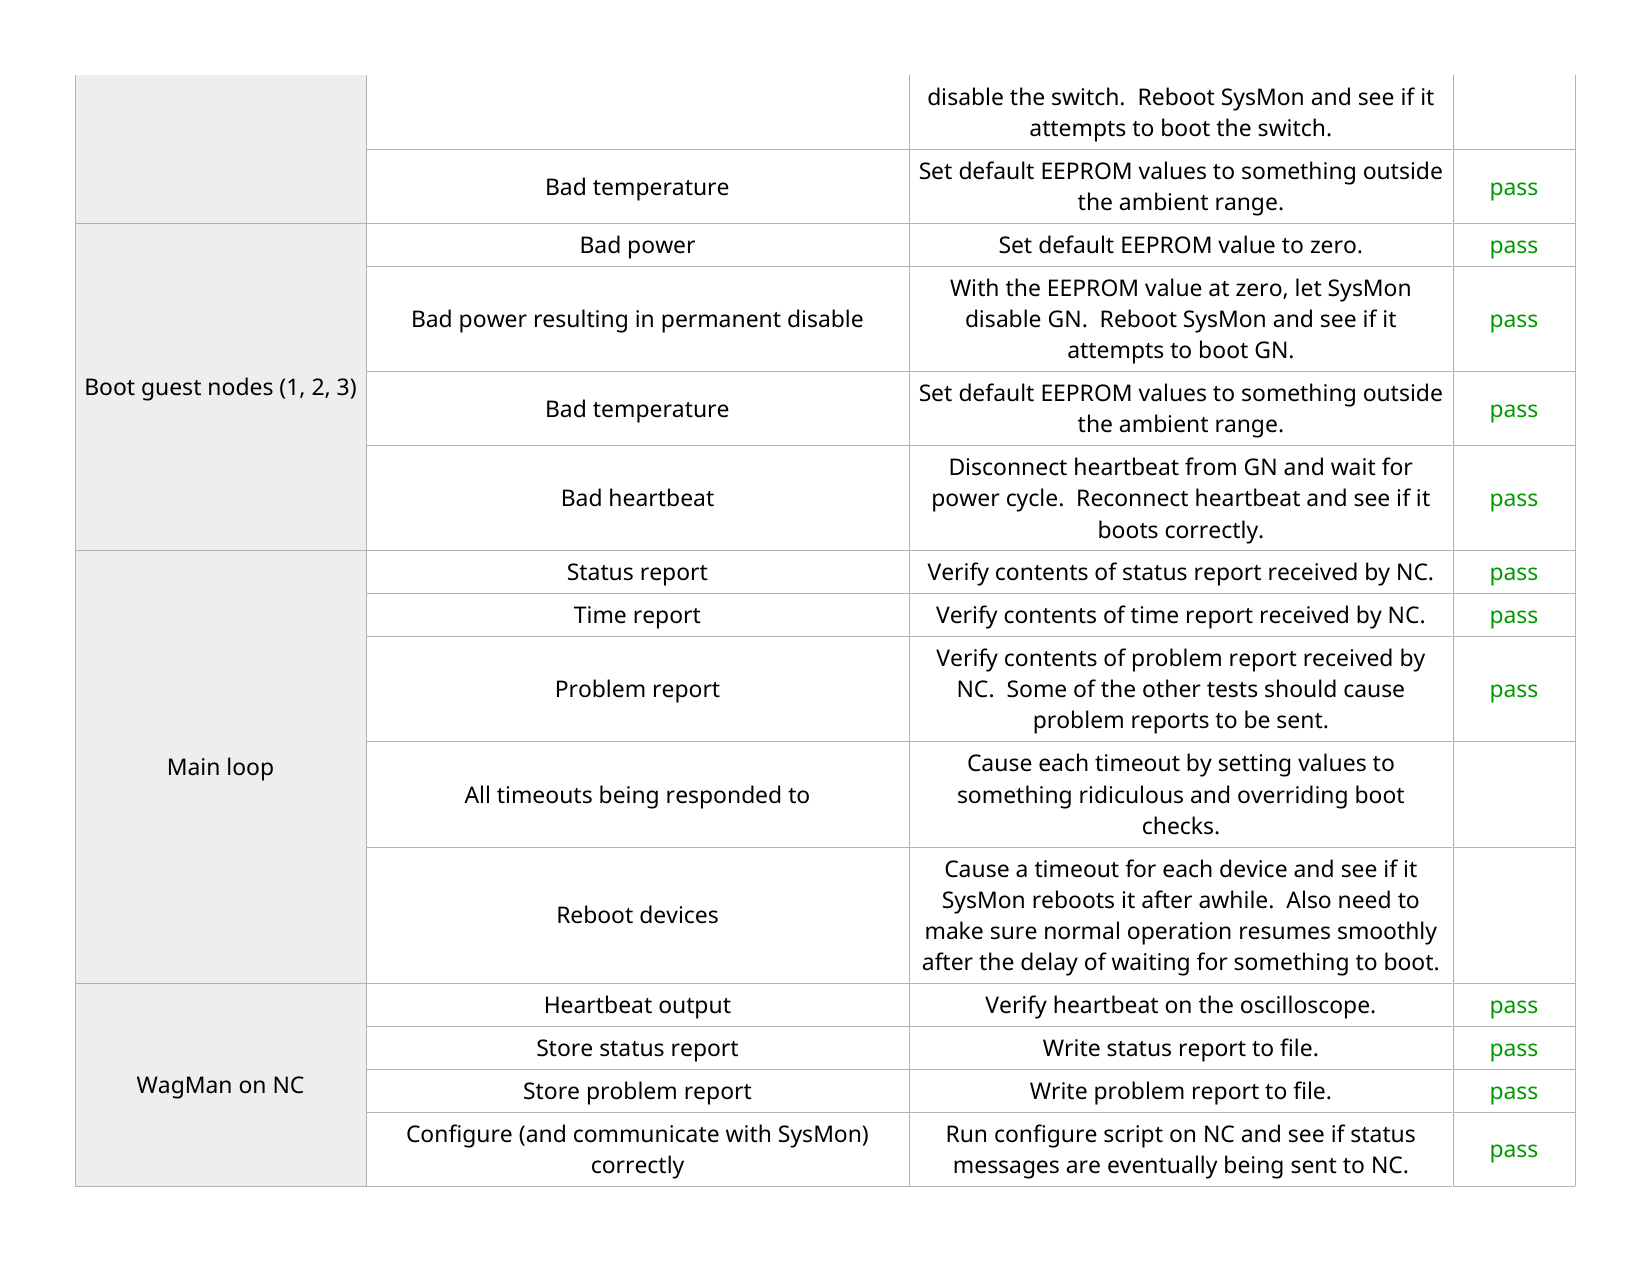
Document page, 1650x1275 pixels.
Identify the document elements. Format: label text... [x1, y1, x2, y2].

table_cell Verify heartbeat on the oscilloscope. [910, 984, 1452, 1026]
table_cell Write problem report to file. [910, 1070, 1452, 1112]
table_cell disable the switch. Reboot SysMon and see if it attempts to boot the switch. [910, 75, 1452, 149]
table_cell Bad temperature [367, 150, 909, 223]
table_cell Set default EEPROM values to something outside the ambient range. [910, 150, 1452, 223]
table_cell Verify contents of time report received by NC. [910, 594, 1452, 636]
table_cell pass [1454, 446, 1575, 550]
table_cell Boot guest nodes (1, 2, 3) [76, 224, 366, 550]
table_cell pass [1454, 984, 1575, 1026]
table_cell Bad temperature [367, 372, 909, 445]
table_cell Main loop [76, 551, 366, 983]
table_cell Disconnect heartbeat from GN and wait for power cycle. Reconnect heartbeat and see if it boots correctly. [910, 446, 1452, 550]
table_cell pass [1454, 150, 1575, 223]
table_cell Bad heartbeat [367, 446, 909, 550]
table_cell With the EEPROM value at zero, let SysMon disable GN. Reboot SysMon and see if it attempts to boot GN. [910, 267, 1452, 371]
table_cell [1454, 75, 1575, 149]
table_cell pass [1454, 551, 1575, 593]
table_cell Time report [367, 594, 909, 636]
table_cell pass [1454, 1113, 1575, 1186]
table_cell Bad power resulting in permanent disable [367, 267, 909, 371]
table_cell pass [1454, 594, 1575, 636]
table_cell Set default EEPROM value to zero. [910, 224, 1452, 266]
table_cell [76, 75, 366, 223]
table_cell pass [1454, 637, 1575, 741]
table_cell pass [1454, 1027, 1575, 1069]
table_cell [1454, 742, 1575, 847]
table_cell Heartbeat output [367, 984, 909, 1026]
table_cell Cause a timeout for each device and see if it SysMon reboots it after awhile. Also need to make sure normal operation resumes smoothly after the delay of waiting for something to boot. [910, 848, 1452, 983]
table_cell Store problem report [367, 1070, 909, 1112]
table_cell pass [1454, 224, 1575, 266]
table_cell Verify contents of problem report received by NC. Some of the other tests should cause problem reports to be sent. [910, 637, 1452, 741]
table_cell Set default EEPROM values to something outside the ambient range. [910, 372, 1452, 445]
table_cell pass [1454, 267, 1575, 371]
table_cell pass [1454, 1070, 1575, 1112]
table_cell Cause each timeout by setting values to something ridiculous and overriding boot checks. [910, 742, 1452, 847]
table_cell WagMan on NC [76, 984, 366, 1186]
table_cell Store status report [367, 1027, 909, 1069]
table_cell [367, 75, 909, 149]
table_cell [1454, 848, 1575, 983]
table_cell All timeouts being responded to [367, 742, 909, 847]
table_cell Verify contents of status report received by NC. [910, 551, 1452, 593]
table_cell Write status report to file. [910, 1027, 1452, 1069]
table_cell Bad power [367, 224, 909, 266]
table_cell pass [1454, 372, 1575, 445]
table_cell Configure (and communicate with SysMon) correctly [367, 1113, 909, 1186]
table_cell Run configure script on NC and see if status messages are eventually being sent to NC. [910, 1113, 1452, 1186]
table_cell Problem report [367, 637, 909, 741]
table_cell Reboot devices [367, 848, 909, 983]
table_cell Status report [367, 551, 909, 593]
